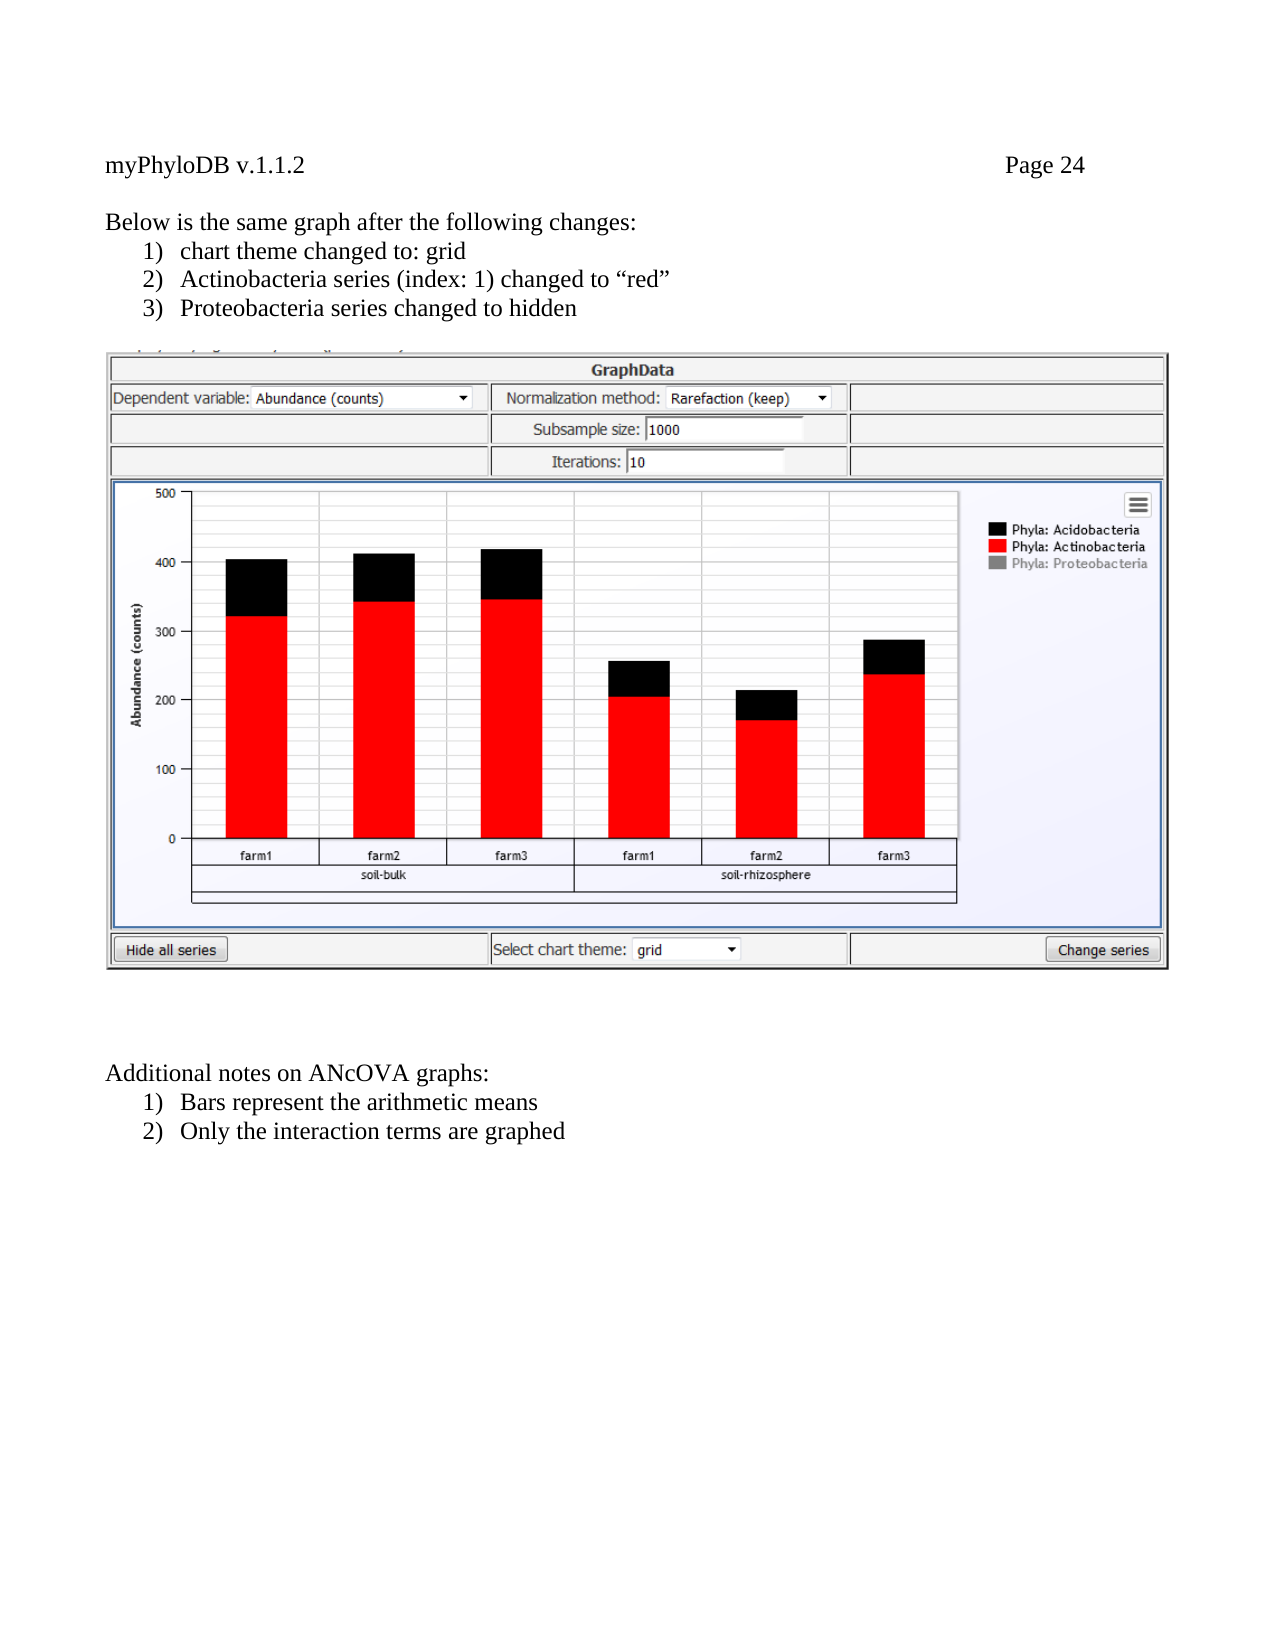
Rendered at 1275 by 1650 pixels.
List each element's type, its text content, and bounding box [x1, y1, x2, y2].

list Bars represent the arithmetic means [142, 1087, 1170, 1116]
text Additional notes on ANcOVA graphs: [105, 1058, 1170, 1087]
list chart theme changed to: grid [142, 236, 1170, 264]
list Actinobacteria series (index: 1) changed to “red” [142, 264, 1170, 293]
list Only the interaction terms are graphed [142, 1116, 1170, 1144]
picture [105, 350, 1170, 972]
text Below is the same graph after the following changes: [105, 207, 1170, 236]
list Proteobacteria series changed to hidden [142, 293, 1170, 322]
